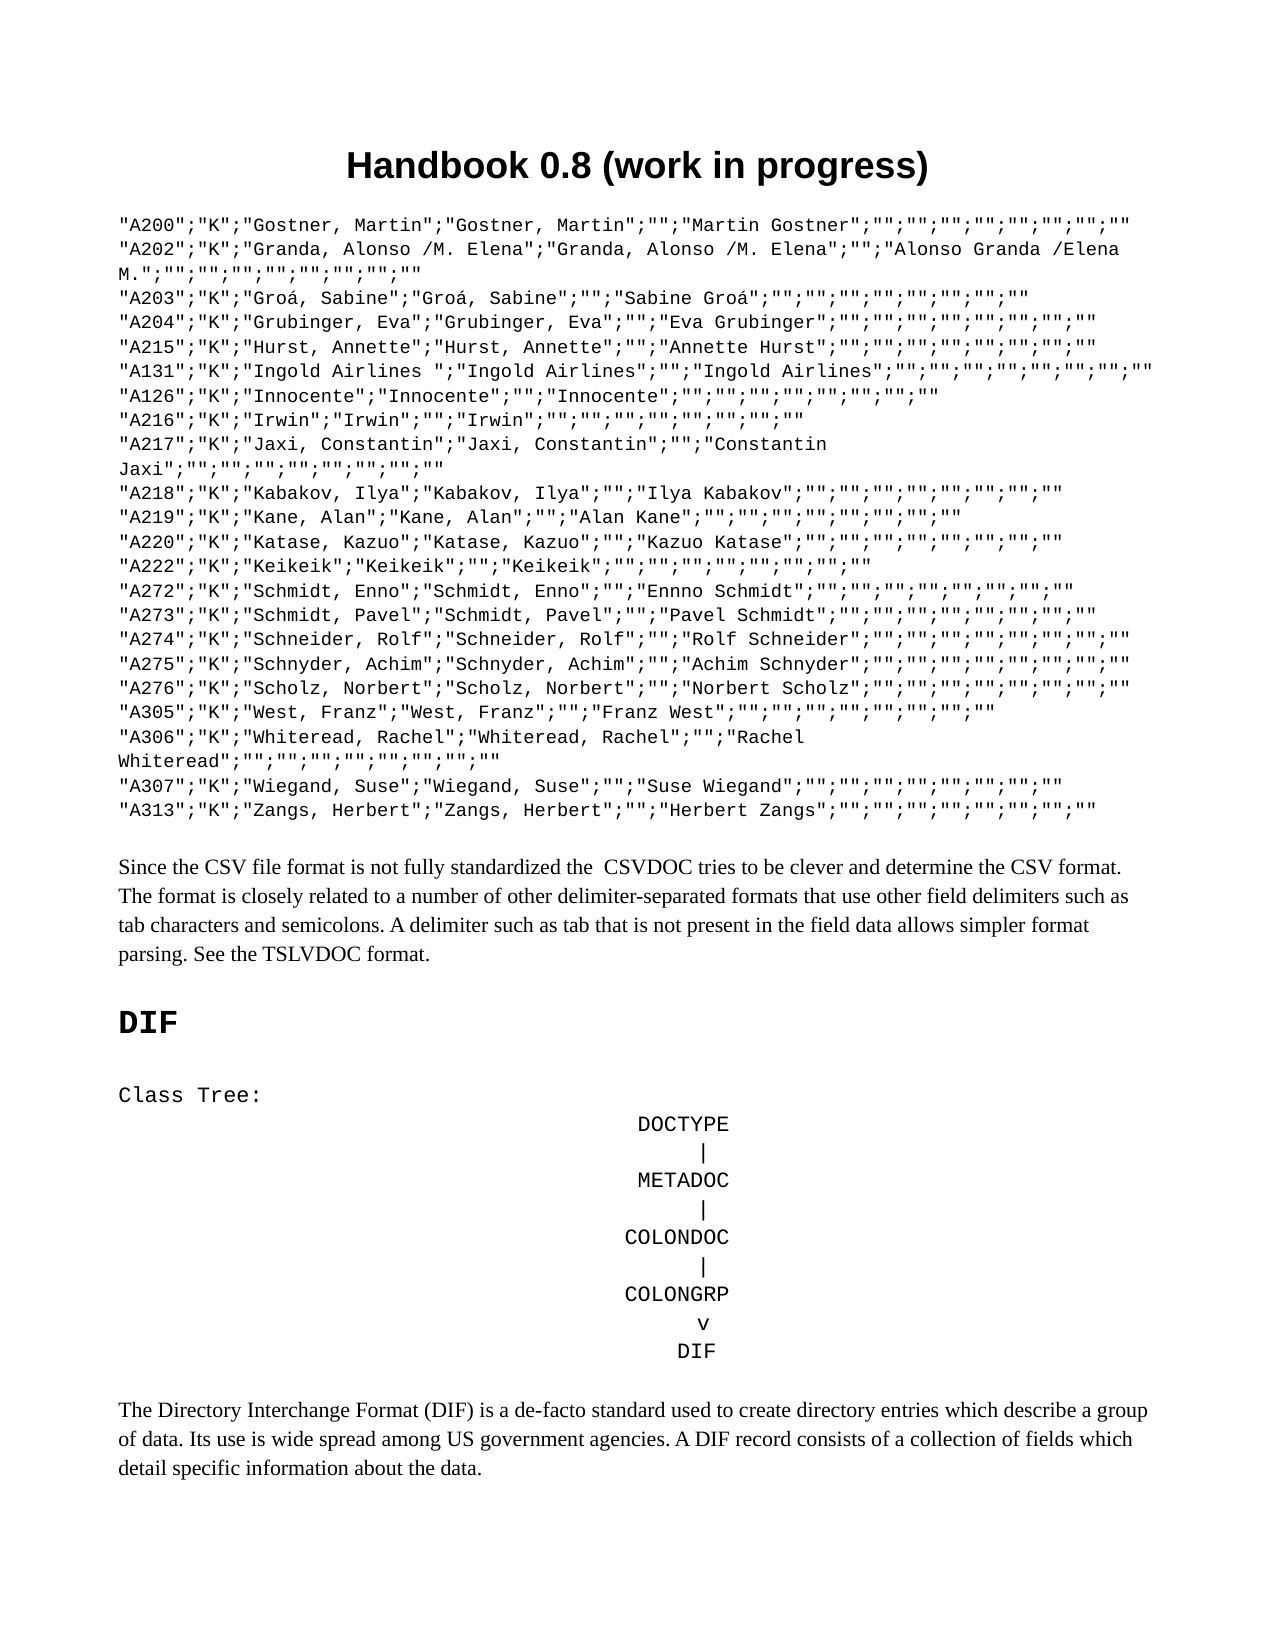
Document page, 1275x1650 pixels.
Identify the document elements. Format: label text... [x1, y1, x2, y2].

text METADOC [118, 1170, 1157, 1194]
text "A126";"K";"Innocente";"Innocente";"";"Innocente";"";"";"";"";"";"";"";"" [118, 386, 1157, 408]
text "A313";"K";"Zangs, Herbert";"Zangs, Herbert";"";"Herbert Zangs";"";"";"";"";"";"";"";"" [118, 801, 1157, 822]
text "A276";"K";"Scholz, Norbert";"Scholz, Norbert";"";"Norbert Scholz";"";"";"";"";"";"";"";"" [118, 679, 1157, 700]
text | [118, 1141, 1157, 1166]
text DOCTYPE [118, 1113, 1157, 1138]
text "A216";"K";"Irwin";"Irwin";"";"Irwin";"";"";"";"";"";"";"";"" [118, 411, 1157, 432]
text "A218";"K";"Kabakov, Ilya";"Kabakov, Ilya";"";"Ilya Kabakov";"";"";"";"";"";"";"";"" [118, 484, 1157, 505]
text "A217";"K";"Jaxi, Constantin";"Jaxi, Constantin";"";"Constantin Jaxi";"";"";"";"";"";"";"";"" [118, 435, 1157, 481]
text | [118, 1198, 1157, 1223]
text "A307";"K";"Wiegand, Suse";"Wiegand, Suse";"";"Suse Wiegand";"";"";"";"";"";"";"";"" [118, 776, 1157, 798]
text "A204";"K";"Grubinger, Eva";"Grubinger, Eva";"";"Eva Grubinger";"";"";"";"";"";"";"";"" [118, 313, 1157, 334]
text Since the CSV file format is not fully standardized the CSVDOC tries to be clever and determine the CSV format. The format is closely related to a number of other delimiter-separated formats that use other field delimiters such as tab characters and semicolons. A delimiter such as tab that is not present in the field data allows simpler format parsing. See the TSLVDOC format. [118, 854, 1157, 966]
text "A219";"K";"Kane, Alan";"Kane, Alan";"";"Alan Kane";"";"";"";"";"";"";"";"" [118, 508, 1157, 529]
text "A203";"K";"Groá, Sabine";"Groá, Sabine";"";"Sabine Groá";"";"";"";"";"";"";"";"" [118, 289, 1157, 310]
text COLONDOC [118, 1227, 1157, 1251]
text The Directory Interchange Format (DIF) is a de-facto standard used to create directory entries which describe a group of data. Its use is wide spread among US government agencies. A DIF record consists of a collection of fields which detail specific information about the data. [118, 1397, 1157, 1480]
text Class Tree: [118, 1084, 1157, 1109]
text "A220";"K";"Katase, Kazuo";"Katase, Kazuo";"";"Kazuo Katase";"";"";"";"";"";"";"";"" [118, 533, 1157, 554]
text | [118, 1255, 1157, 1280]
text "A200";"K";"Gostner, Martin";"Gostner, Martin";"";"Martin Gostner";"";"";"";"";"";"";"";"" [118, 216, 1157, 237]
text v [118, 1312, 1157, 1337]
subtitle DIF [118, 1005, 1157, 1043]
text "A272";"K";"Schmidt, Enno";"Schmidt, Enno";"";"Ennno Schmidt";"";"";"";"";"";"";"";"" [118, 581, 1157, 603]
text "A275";"K";"Schnyder, Achim";"Schnyder, Achim";"";"Achim Schnyder";"";"";"";"";"";"";"";"" [118, 654, 1157, 676]
text "A274";"K";"Schneider, Rolf";"Schneider, Rolf";"";"Rolf Schneider";"";"";"";"";"";"";"";"" [118, 630, 1157, 651]
text COLONGRP [118, 1283, 1157, 1308]
text "A131";"K";"Ingold Airlines ";"Ingold Airlines";"";"Ingold Airlines";"";"";"";"";"";"";"";"" [118, 362, 1157, 383]
text "A305";"K";"West, Franz";"West, Franz";"";"Franz West";"";"";"";"";"";"";"";"" [118, 703, 1157, 724]
text "A222";"K";"Keikeik";"Keikeik";"";"Keikeik";"";"";"";"";"";"";"";"" [118, 557, 1157, 578]
text "A306";"K";"Whiteread, Rachel";"Whiteread, Rachel";"";"Rachel Whiteread";"";"";"";"";"";"";"";"" [118, 728, 1157, 773]
text "A215";"K";"Hurst, Annette";"Hurst, Annette";"";"Annette Hurst";"";"";"";"";"";"";"";"" [118, 338, 1157, 359]
text "A202";"K";"Granda, Alonso /M. Elena";"Granda, Alonso /M. Elena";"";"Alonso Granda /Elena M.";"";"";"";"";"";"";"";"" [118, 240, 1157, 286]
text "A273";"K";"Schmidt, Pavel";"Schmidt, Pavel";"";"Pavel Schmidt";"";"";"";"";"";"";"";"" [118, 606, 1157, 627]
text DIF [118, 1340, 1157, 1365]
